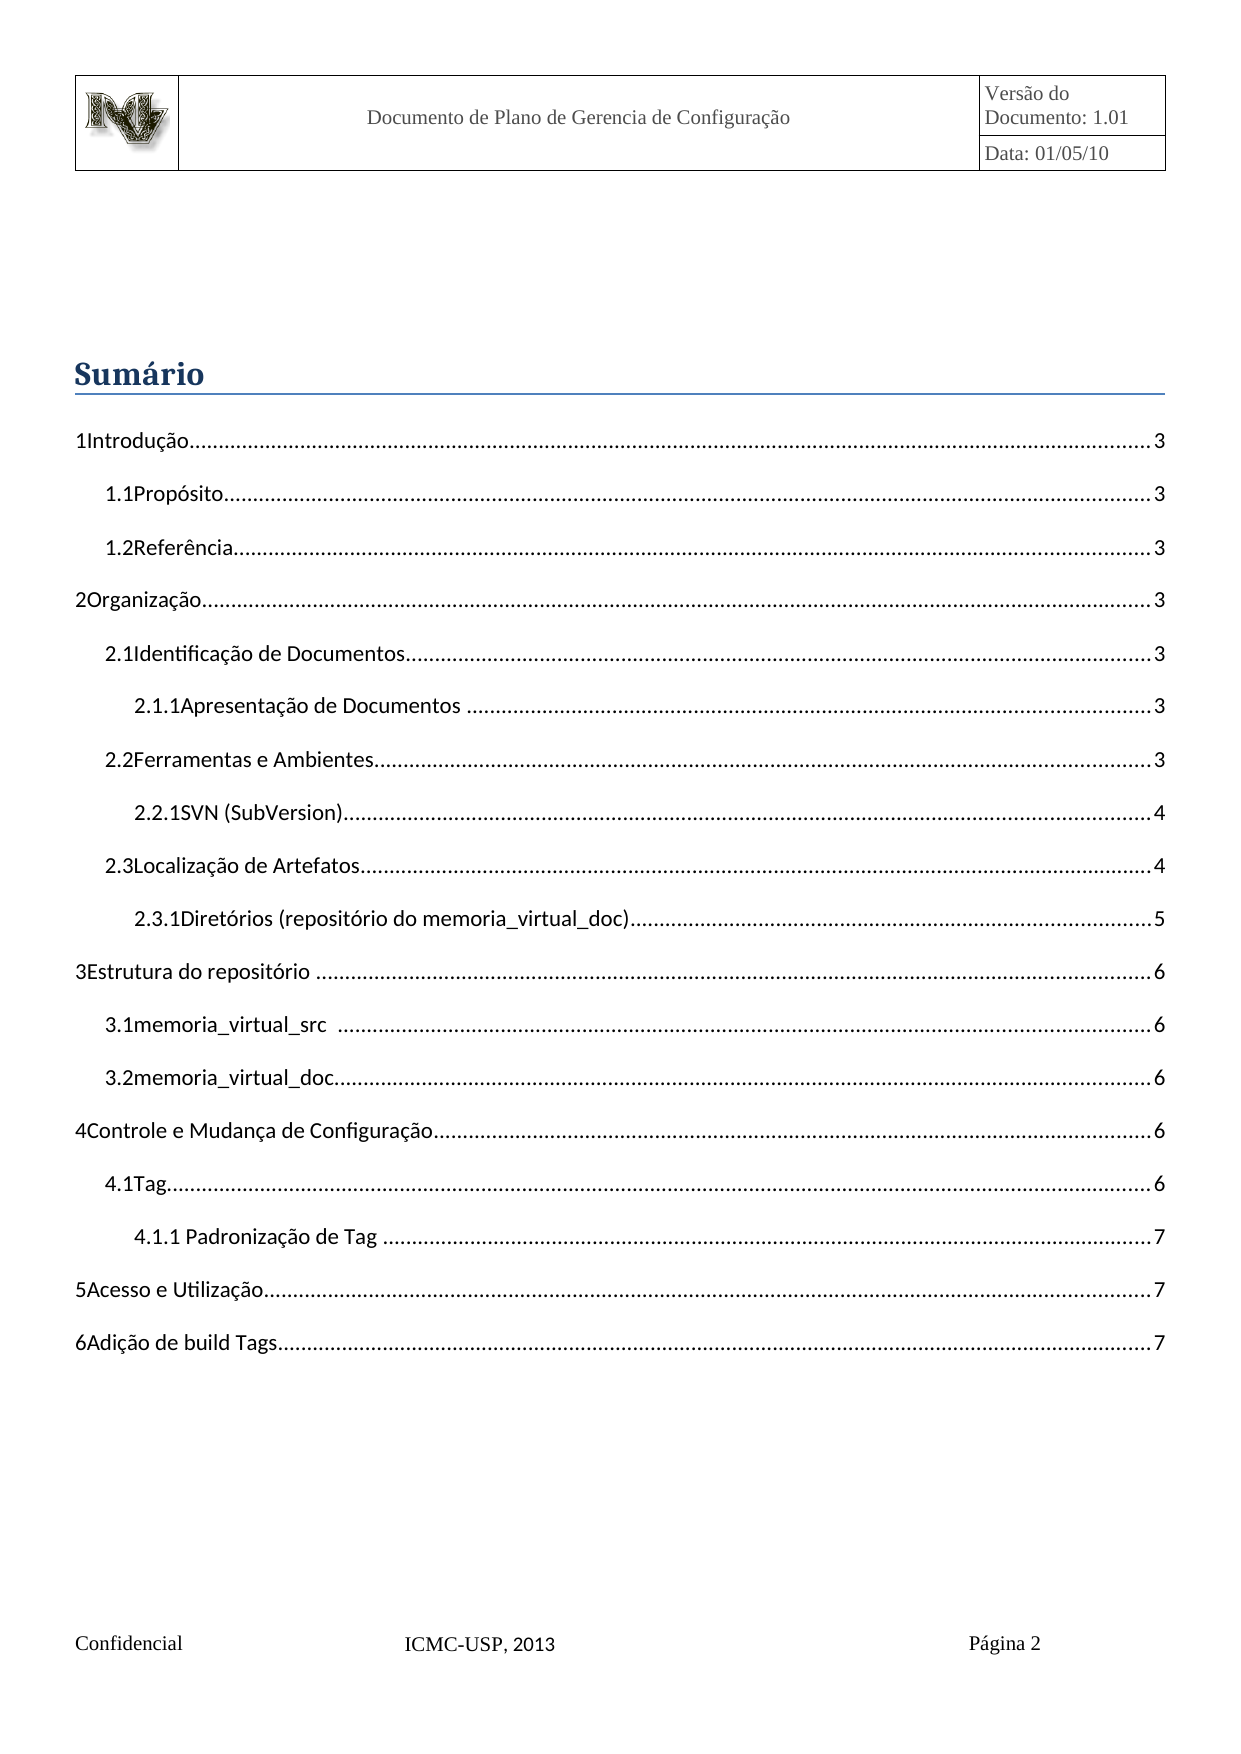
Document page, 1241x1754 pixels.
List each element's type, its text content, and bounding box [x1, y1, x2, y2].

text 1.1Propósito 3 [104, 479, 1165, 508]
text 2.2Ferramentas e Ambientes 3 [104, 745, 1165, 773]
text 3.2memoria_virtual_doc 6 [104, 1063, 1165, 1091]
text 5Acesso e Utilização 7 [75, 1275, 1165, 1303]
text 2.3Localização de Artefatos 4 [104, 851, 1165, 879]
text 3.1memoria_virtual_src 6 [104, 1010, 1165, 1038]
text 2.3.1Diretórios (repositório do memoria_virtual_doc) 5 [134, 904, 1165, 932]
text 4.1.1 Padronização de Tag 7 [134, 1222, 1165, 1250]
text 3Estrutura do repositório 6 [75, 957, 1165, 985]
text 1Introdução 3 [75, 427, 1165, 454]
picture [80, 80, 170, 156]
text 1.2Referência 3 [104, 533, 1165, 561]
text 4.1Tag 6 [104, 1169, 1165, 1197]
text 2Organização 3 [75, 586, 1165, 614]
text 2.1.1Apresentação de Documentos 3 [134, 692, 1165, 720]
text 2.2.1SVN (SubVersion) 4 [134, 798, 1165, 826]
subtitle Sumário [75, 355, 1165, 393]
text 2.1Identificação de Documentos 3 [104, 639, 1165, 667]
text 6Adição de build Tags 7 [75, 1328, 1165, 1356]
text 4Controle e Mudança de Configuração 6 [75, 1116, 1165, 1144]
